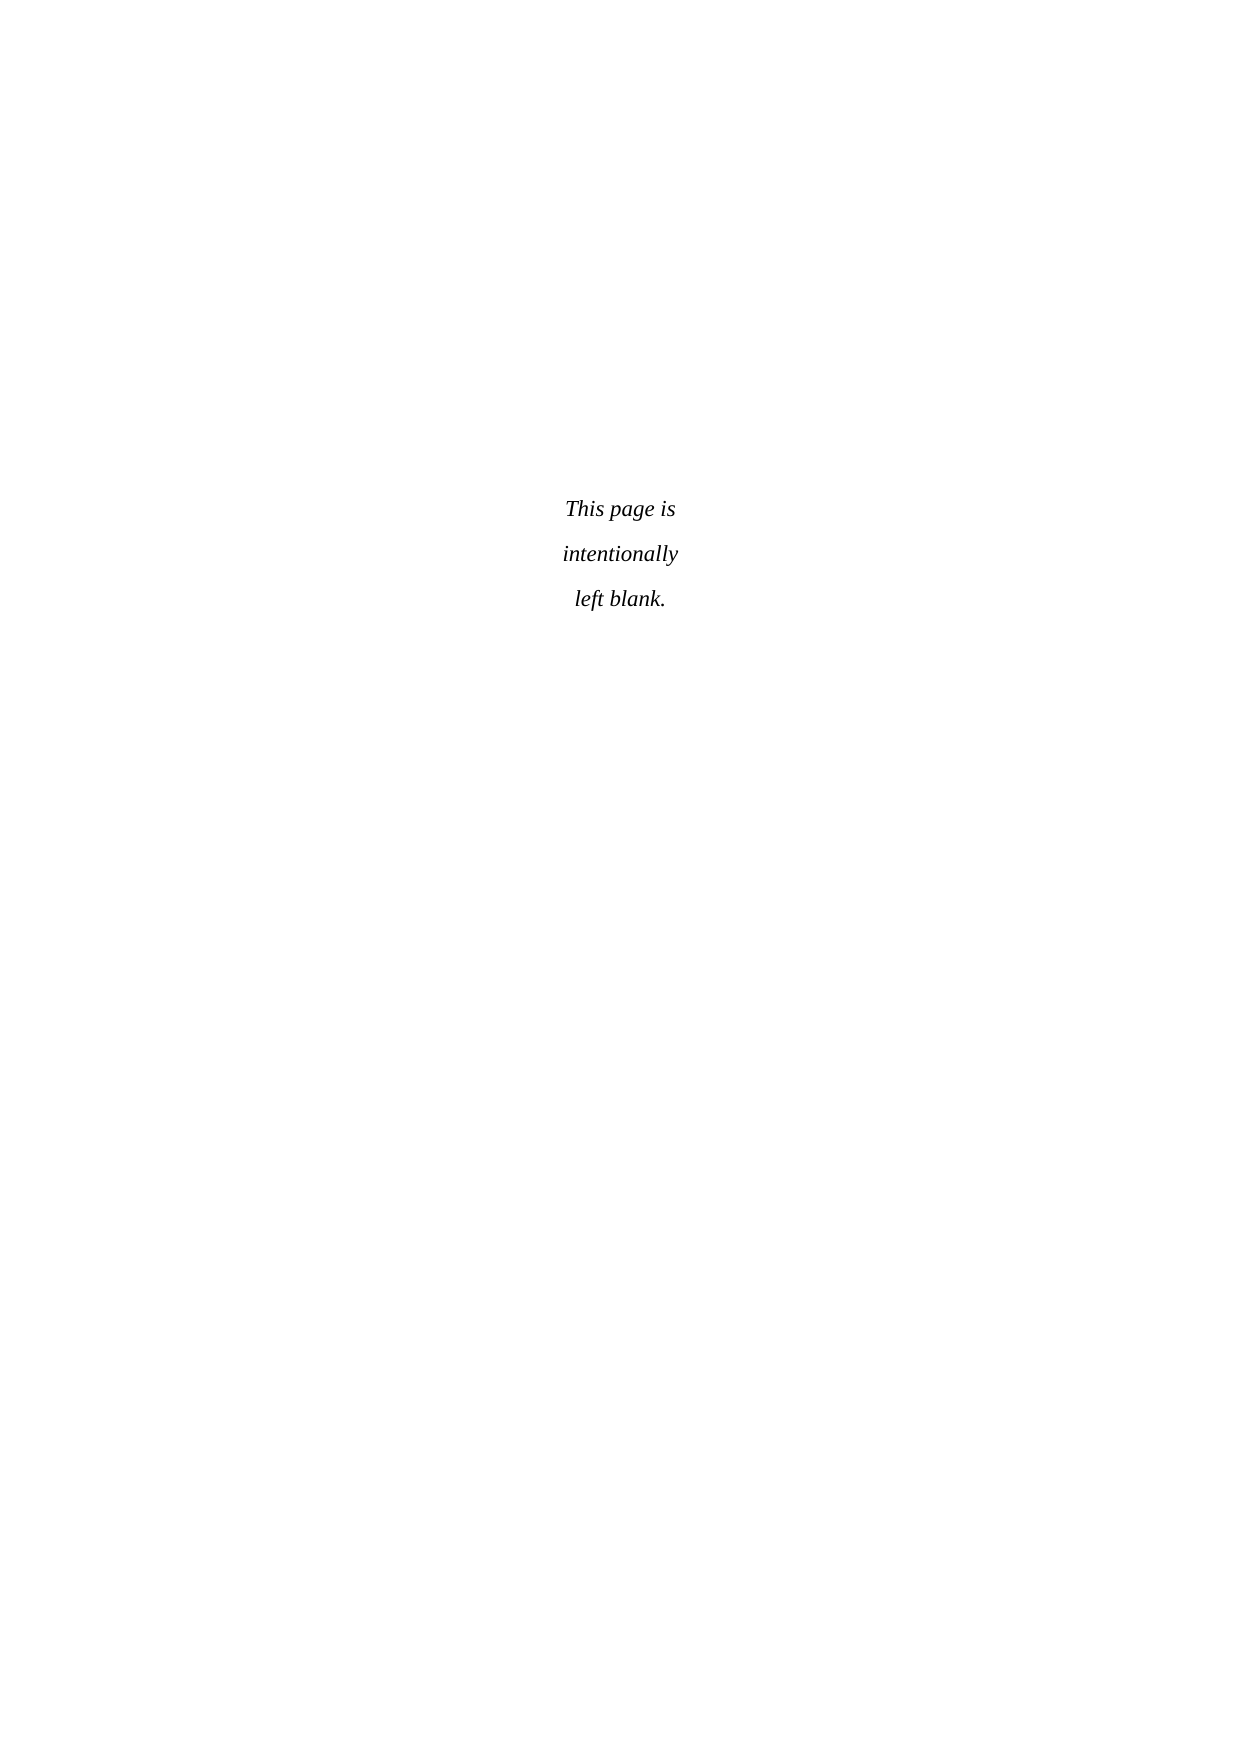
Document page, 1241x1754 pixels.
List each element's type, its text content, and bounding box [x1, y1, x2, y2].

text left blank. [150, 585, 1090, 611]
text intentionally [150, 540, 1090, 566]
text This page is [150, 495, 1090, 522]
